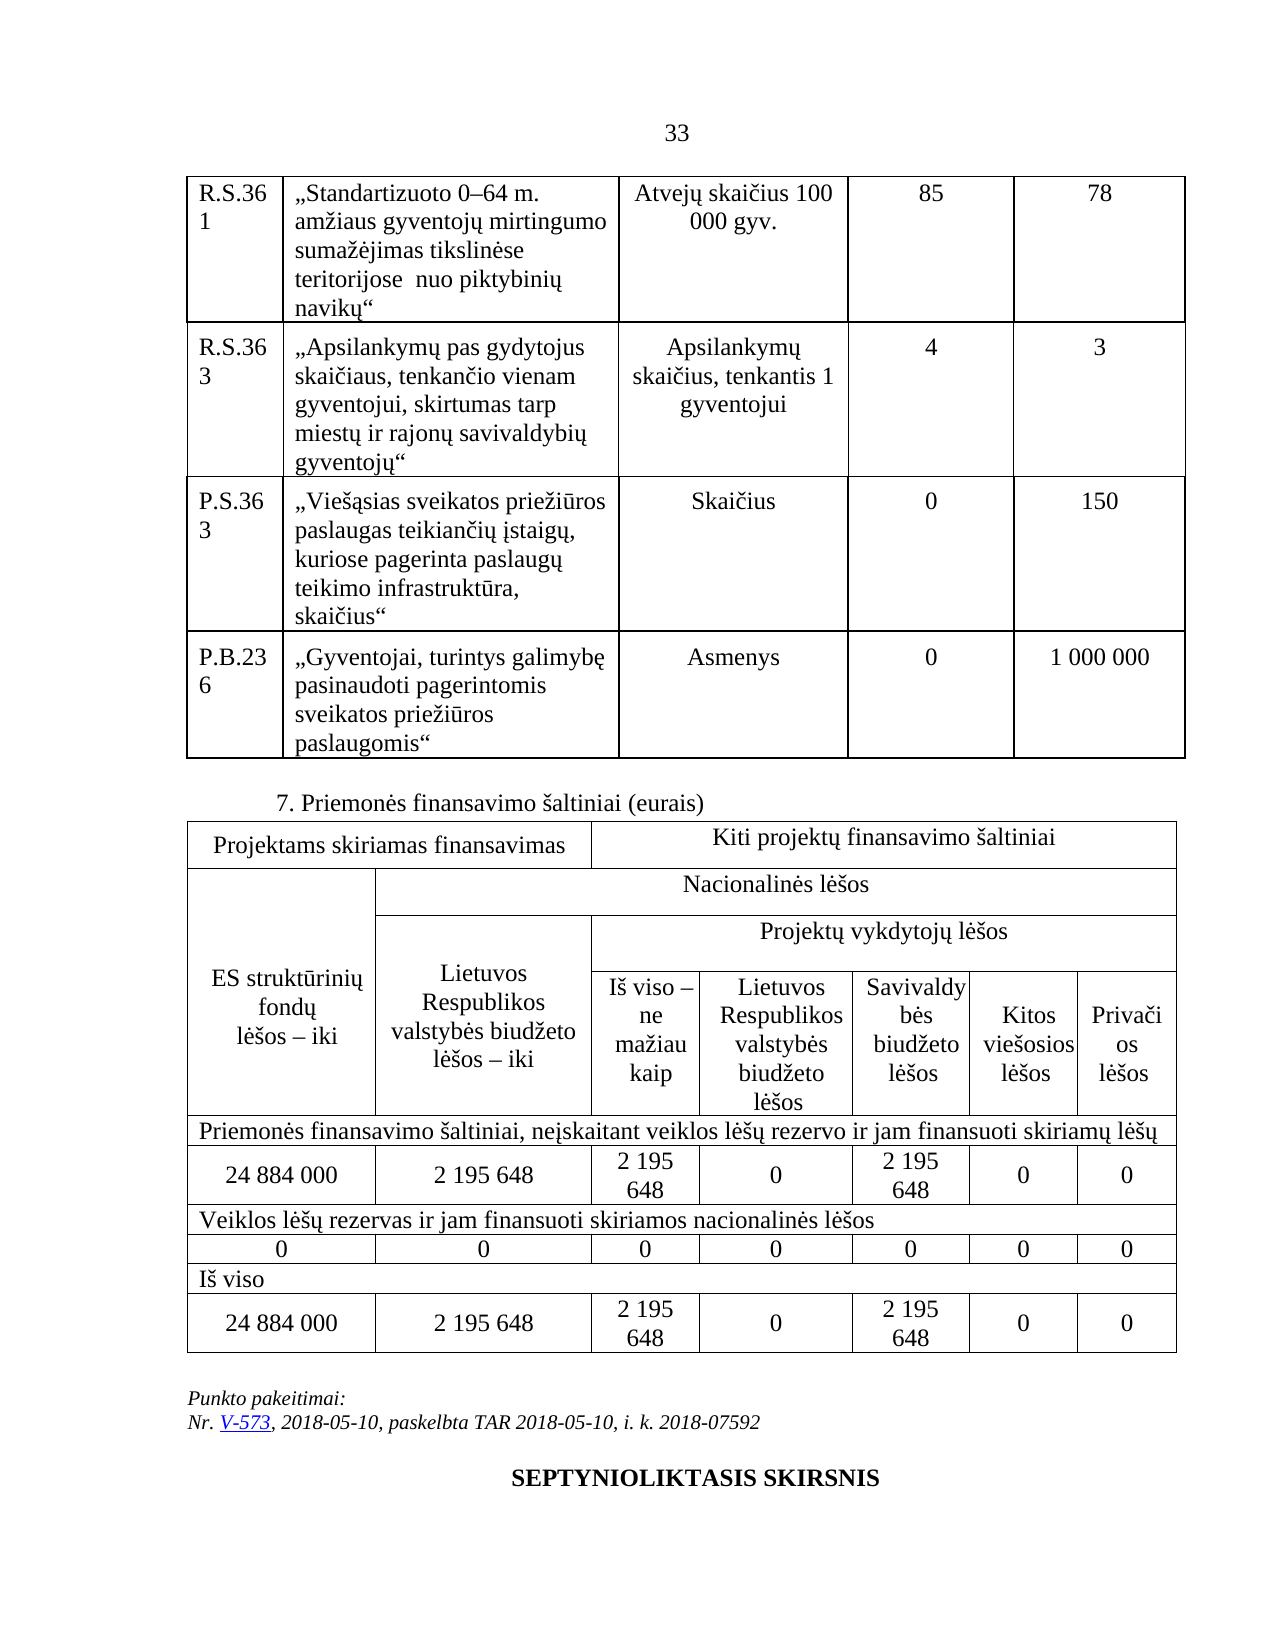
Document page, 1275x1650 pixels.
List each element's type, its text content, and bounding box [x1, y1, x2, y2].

table_cell 0 [853, 1235, 969, 1263]
table_cell Projektų vykdytojų lėšos [592, 916, 1176, 971]
table_cell 78 [1015, 177, 1184, 321]
table_cell 0 [700, 1294, 852, 1352]
table_cell 0 [700, 1235, 852, 1263]
table_cell 2 195 648 [592, 1146, 699, 1204]
table_cell Kitos viešosios lėšos [970, 972, 1077, 1115]
table_cell 0 [970, 1146, 1077, 1204]
table_cell Apsilankymų skaičius, tenkantis 1 gyventojui [619, 323, 848, 476]
table_cell Iš viso – ne mažiau kaip [592, 972, 699, 1115]
table_cell ES struktūrinių fondų lėšos – iki [188, 869, 375, 1115]
table_cell Lietuvos Respublikos valstybės biudžeto lėšos – iki [376, 916, 591, 1115]
table_cell R.S.363 [188, 323, 283, 476]
text Nr. V-573, 2018-05-10, paskelbta TAR 2018-05-10, i. k. 2018-07592 [187, 1410, 1167, 1434]
table_cell 0 [700, 1146, 852, 1204]
table_cell Veiklos lėšų rezervas ir jam finansuoti skiriamos nacionalinės lėšos [188, 1205, 1176, 1233]
table_cell Lietuvos Respublikos valstybės biudžeto lėšos [700, 972, 852, 1115]
table_cell R.S.361 [188, 177, 282, 321]
table_cell 2 195 648 [376, 1294, 591, 1352]
text SEPTYNIOLIKTASIS SKIRSNIS [225, 1463, 1167, 1491]
table_cell 24 884 000 [188, 1294, 375, 1352]
table_header Kiti projektų finansavimo šaltiniai [592, 822, 1176, 868]
table_cell Iš viso [188, 1264, 1176, 1293]
table_cell 0 [1078, 1146, 1176, 1204]
table_cell 2 195 648 [853, 1146, 969, 1204]
table_cell „Standartizuoto 0–64 m. amžiaus gyventojų mirtingumo sumažėjimas tikslinėse teritorijose nuo piktybinių navikų“ [284, 177, 618, 321]
text 7. Priemonės finansavimo šaltiniai (eurais) [187, 788, 1167, 816]
table_cell „Apsilankymų pas gydytojus skaičiaus, tenkančio vienam gyventojui, skirtumas tarp miestų ir rajonų savivaldybių gyventojų“ [284, 323, 618, 476]
table_cell 85 [849, 177, 1013, 321]
table_cell „Viešąsias sveikatos priežiūros paslaugas teikiančių įstaigų, kuriose pagerinta paslaugų teikimo infrastruktūra, skaičius“ [284, 477, 618, 630]
table_cell 0 [376, 1235, 591, 1263]
table_cell Priemonės finansavimo šaltiniai, neįskaitant veiklos lėšų rezervo ir jam finansuoti skiriamų lėšų [188, 1116, 1176, 1145]
table_cell 0 [1078, 1235, 1176, 1263]
table_cell 0 [188, 1235, 375, 1263]
table_cell 2 195 648 [376, 1146, 591, 1204]
table_cell 0 [1078, 1294, 1176, 1352]
table_cell „Gyventojai, turintys galimybę pasinaudoti pagerintomis sveikatos priežiūros paslaugomis“ [284, 632, 618, 757]
table_header Projektams skiriamas finansavimas [188, 822, 591, 868]
table_cell 2 195 648 [853, 1294, 969, 1352]
table_cell Privačios lėšos [1078, 972, 1176, 1115]
table_cell 0 [970, 1294, 1077, 1352]
table_cell 0 [970, 1235, 1077, 1263]
text Punkto pakeitimai: [187, 1386, 1167, 1410]
table_cell 0 [592, 1235, 699, 1263]
table_cell Savivaldybės biudžeto lėšos [853, 972, 969, 1115]
table_cell P.S.363 [188, 477, 282, 630]
table_cell 150 [1015, 477, 1184, 630]
table_cell Nacionalinės lėšos [376, 869, 1176, 915]
table_cell 24 884 000 [188, 1146, 375, 1204]
table_cell 3 [1014, 323, 1185, 476]
table_cell Skaičius [620, 477, 847, 630]
table_cell Asmenys [620, 632, 847, 757]
table_cell 4 [849, 323, 1013, 476]
table_cell P.B.236 [188, 632, 282, 757]
table_cell Atvejų skaičius 100 000 gyv. [620, 177, 847, 321]
table_cell 0 [849, 477, 1013, 630]
table_cell 0 [849, 632, 1013, 757]
table_cell 2 195 648 [592, 1294, 699, 1352]
table_cell 1 000 000 [1015, 632, 1184, 757]
